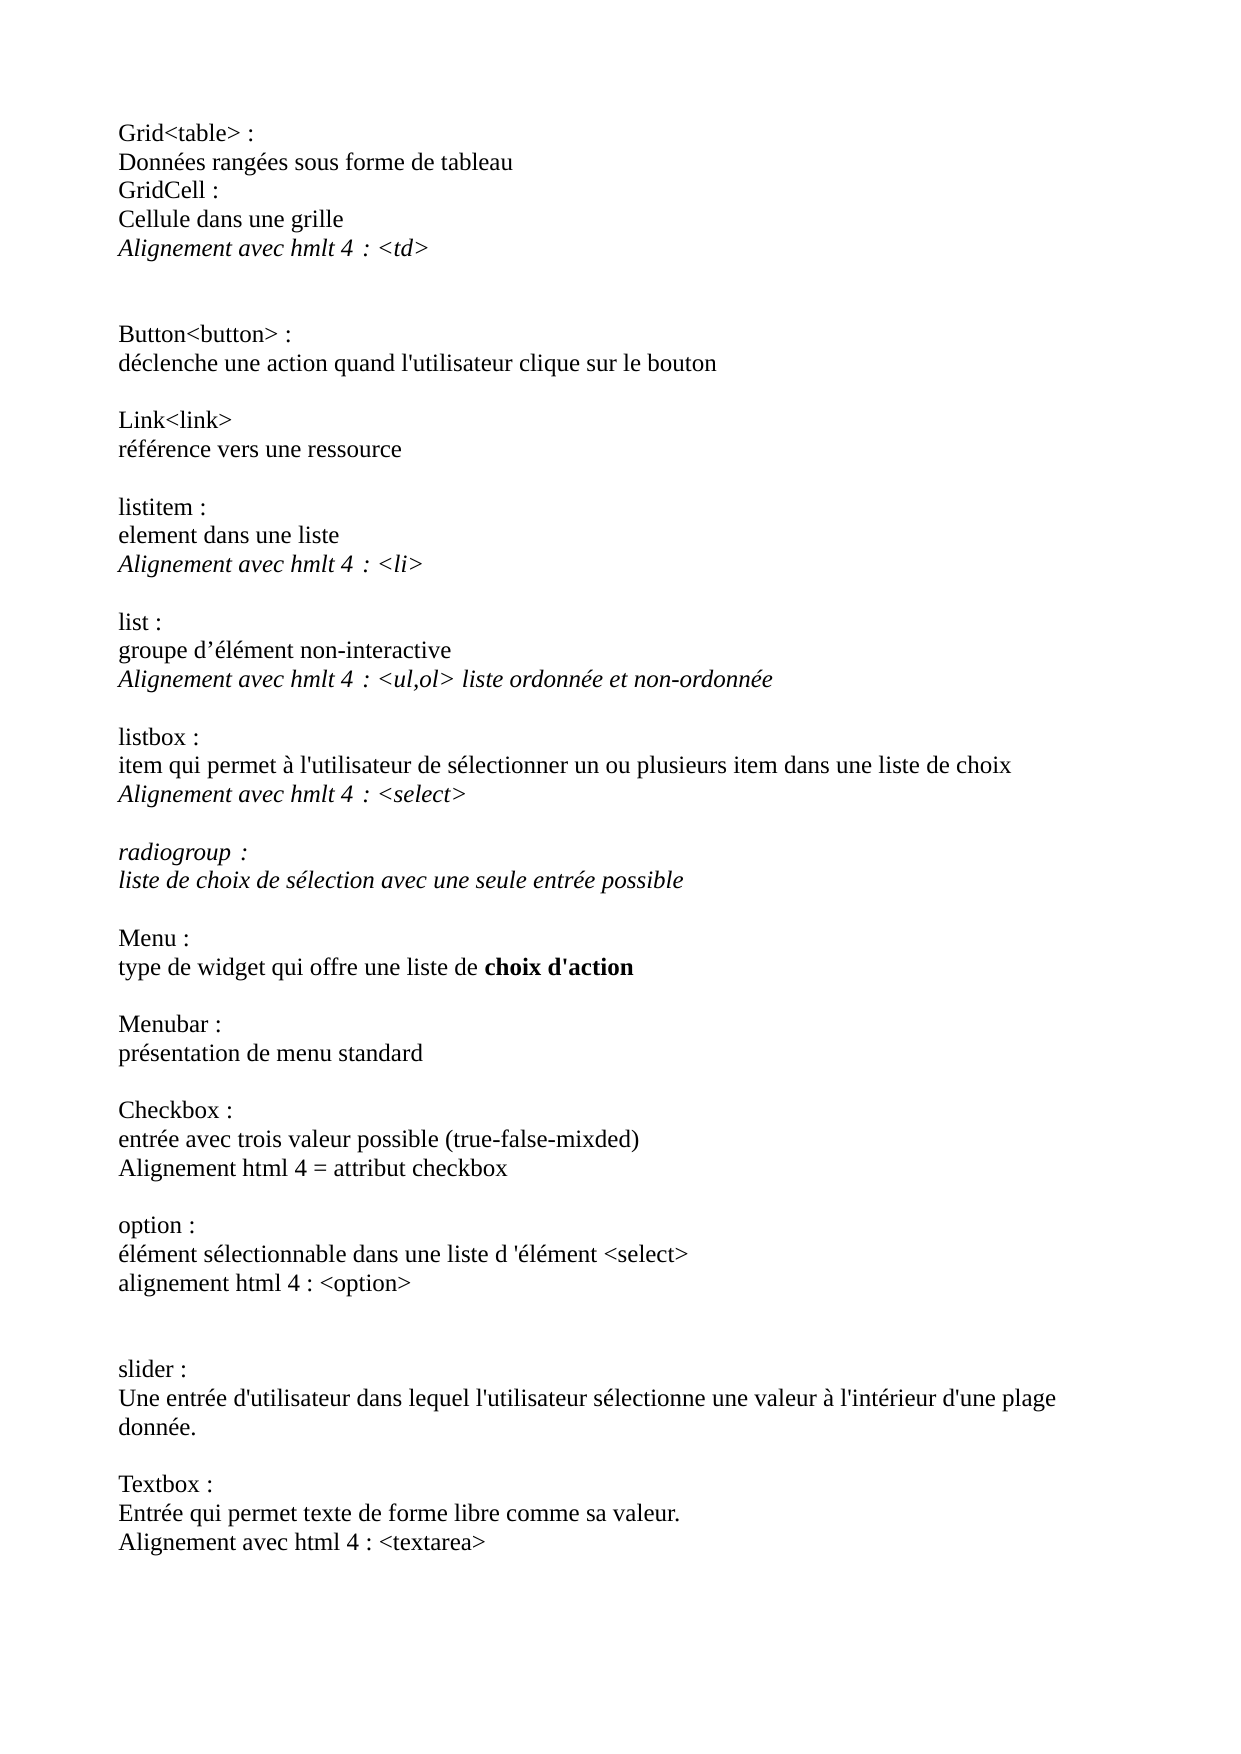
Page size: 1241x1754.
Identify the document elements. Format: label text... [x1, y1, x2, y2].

text list : [118, 607, 1122, 636]
text listbox : [118, 722, 1122, 751]
text Checkbox : [118, 1096, 1122, 1124]
text élément sélectionnable dans une liste d 'élément <select> [118, 1239, 1122, 1268]
text Textbox : [118, 1469, 1122, 1498]
text GridCell : [118, 176, 1122, 204]
text item qui permet à l'utilisateur de sélectionner un ou plusieurs item dans une liste de choix [118, 751, 1122, 779]
text présentation de menu standard [118, 1038, 1122, 1067]
text Alignement avec html 4 : <textarea> [118, 1527, 1122, 1556]
text Cellule dans une grille [118, 204, 1122, 233]
text radiogroup : [118, 837, 1122, 866]
text liste de choix de sélection avec une seule entrée possible [118, 866, 1122, 894]
text type de widget qui offre une liste de choix d'action [118, 952, 1122, 981]
text Button<button> : [118, 319, 1122, 348]
text Alignement avec hmlt 4 : <select> [118, 779, 1122, 808]
text Une entrée d'utilisateur dans lequel l'utilisateur sélectionne une valeur à l'intérieur d'une plage donnée. [118, 1383, 1122, 1441]
text référence vers une ressource [118, 434, 1122, 463]
text Link<link> [118, 406, 1122, 434]
text Menubar : [118, 1009, 1122, 1038]
text Alignement avec hmlt 4 : <td> [118, 233, 1122, 262]
text entrée avec trois valeur possible (true-false-mixded) [118, 1124, 1122, 1153]
text déclenche une action quand l'utilisateur clique sur le bouton [118, 348, 1122, 377]
text alignement html 4 : <option> [118, 1268, 1122, 1297]
text listitem : [118, 492, 1122, 521]
text option : [118, 1211, 1122, 1239]
text Alignement avec hmlt 4 : <ul,ol> liste ordonnée et non-ordonnée [118, 664, 1122, 693]
text Grid<table> : [118, 118, 1122, 147]
text Alignement avec hmlt 4 : <li> [118, 549, 1122, 578]
text slider : [118, 1354, 1122, 1383]
text groupe d’élément non-interactive [118, 636, 1122, 664]
text Alignement html 4 = attribut checkbox [118, 1153, 1122, 1182]
text Entrée qui permet texte de forme libre comme sa valeur. [118, 1498, 1122, 1527]
text Menu : [118, 923, 1122, 952]
text Données rangées sous forme de tableau [118, 147, 1122, 176]
text element dans une liste [118, 521, 1122, 549]
